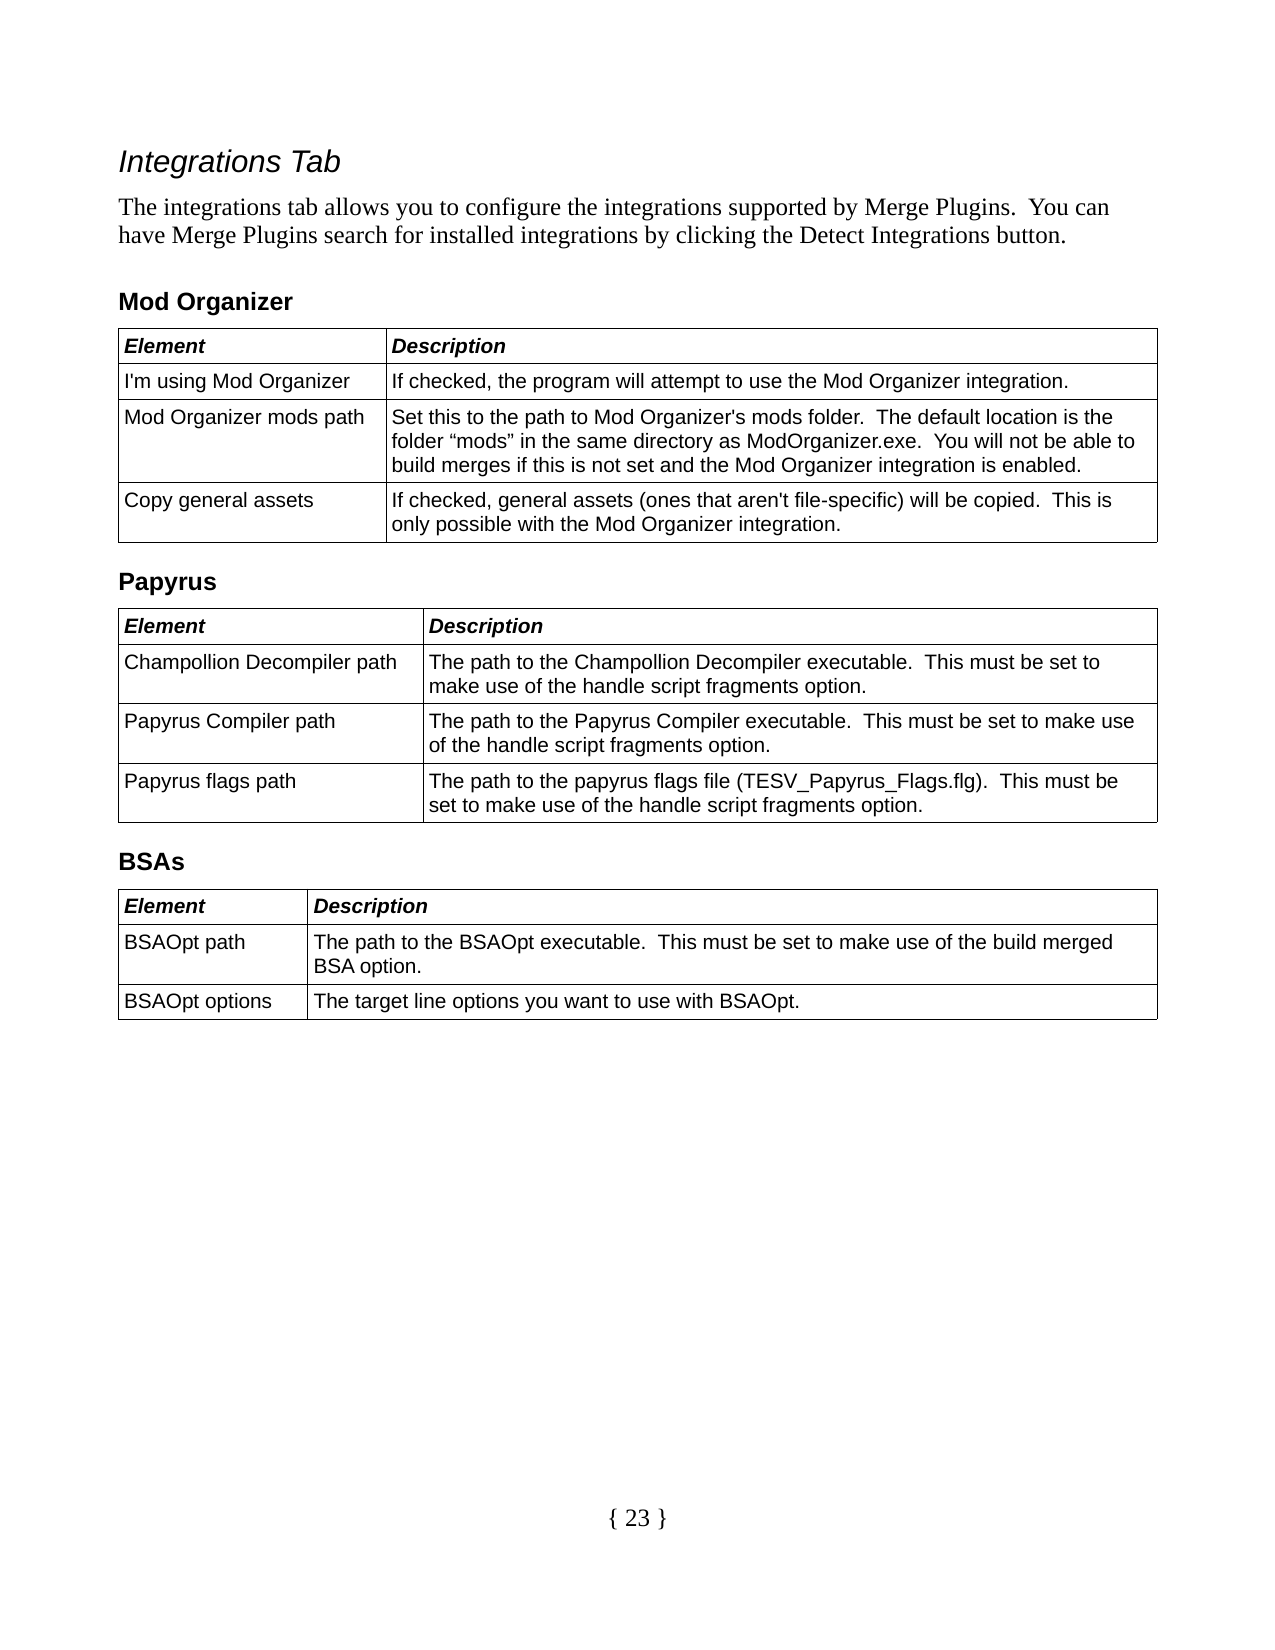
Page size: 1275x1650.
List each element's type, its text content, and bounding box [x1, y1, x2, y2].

table_cell BSAOpt path [119, 925, 307, 983]
subtitle BSAs [118, 847, 1157, 876]
table_cell The target line options you want to use with BSAOpt. [308, 985, 1157, 1019]
table_header Description [424, 609, 1157, 644]
table_header Element [119, 329, 386, 363]
table_cell If checked, general assets (ones that aren't file-specific) will be copied. This is only possible with the Mod Organizer integration. [387, 483, 1157, 542]
table_cell I'm using Mod Organizer [119, 364, 386, 399]
table_cell Copy general assets [119, 483, 386, 542]
table_header Element [119, 890, 307, 924]
table_cell The path to the BSAOpt executable. This must be set to make use of the build merged BSA option. [308, 925, 1157, 983]
table_header Description [308, 890, 1157, 924]
table_header Element [119, 609, 423, 644]
table_header Description [387, 329, 1157, 363]
table_cell Papyrus flags path [119, 764, 423, 822]
table_cell If checked, the program will attempt to use the Mod Organizer integration. [387, 364, 1157, 399]
subtitle Mod Organizer [118, 287, 1157, 315]
subtitle Papyrus [118, 567, 1157, 596]
table_cell Mod Organizer mods path [119, 400, 386, 482]
text The integrations tab allows you to configure the integrations supported by Merge Plugins. You can have Merge Plugins search for installed integrations by clicking the Detect Integrations button. [118, 192, 1157, 249]
table_cell The path to the Champollion Decompiler executable. This must be set to make use of the handle script fragments option. [424, 645, 1157, 703]
table_cell Champollion Decompiler path [119, 645, 423, 703]
subtitle Integrations Tab [118, 143, 1157, 179]
table_cell The path to the papyrus flags file (TESV_Papyrus_Flags.flg). This must be set to make use of the handle script fragments option. [424, 764, 1157, 822]
table_cell The path to the Papyrus Compiler executable. This must be set to make use of the handle script fragments option. [424, 704, 1157, 763]
table_cell Set this to the path to Mod Organizer's mods folder. The default location is the folder “mods” in the same directory as ModOrganizer.exe. You will not be able to build merges if this is not set and the Mod Organizer integration is enabled. [387, 400, 1157, 482]
table_cell BSAOpt options [119, 985, 307, 1019]
table_cell Papyrus Compiler path [119, 704, 423, 763]
